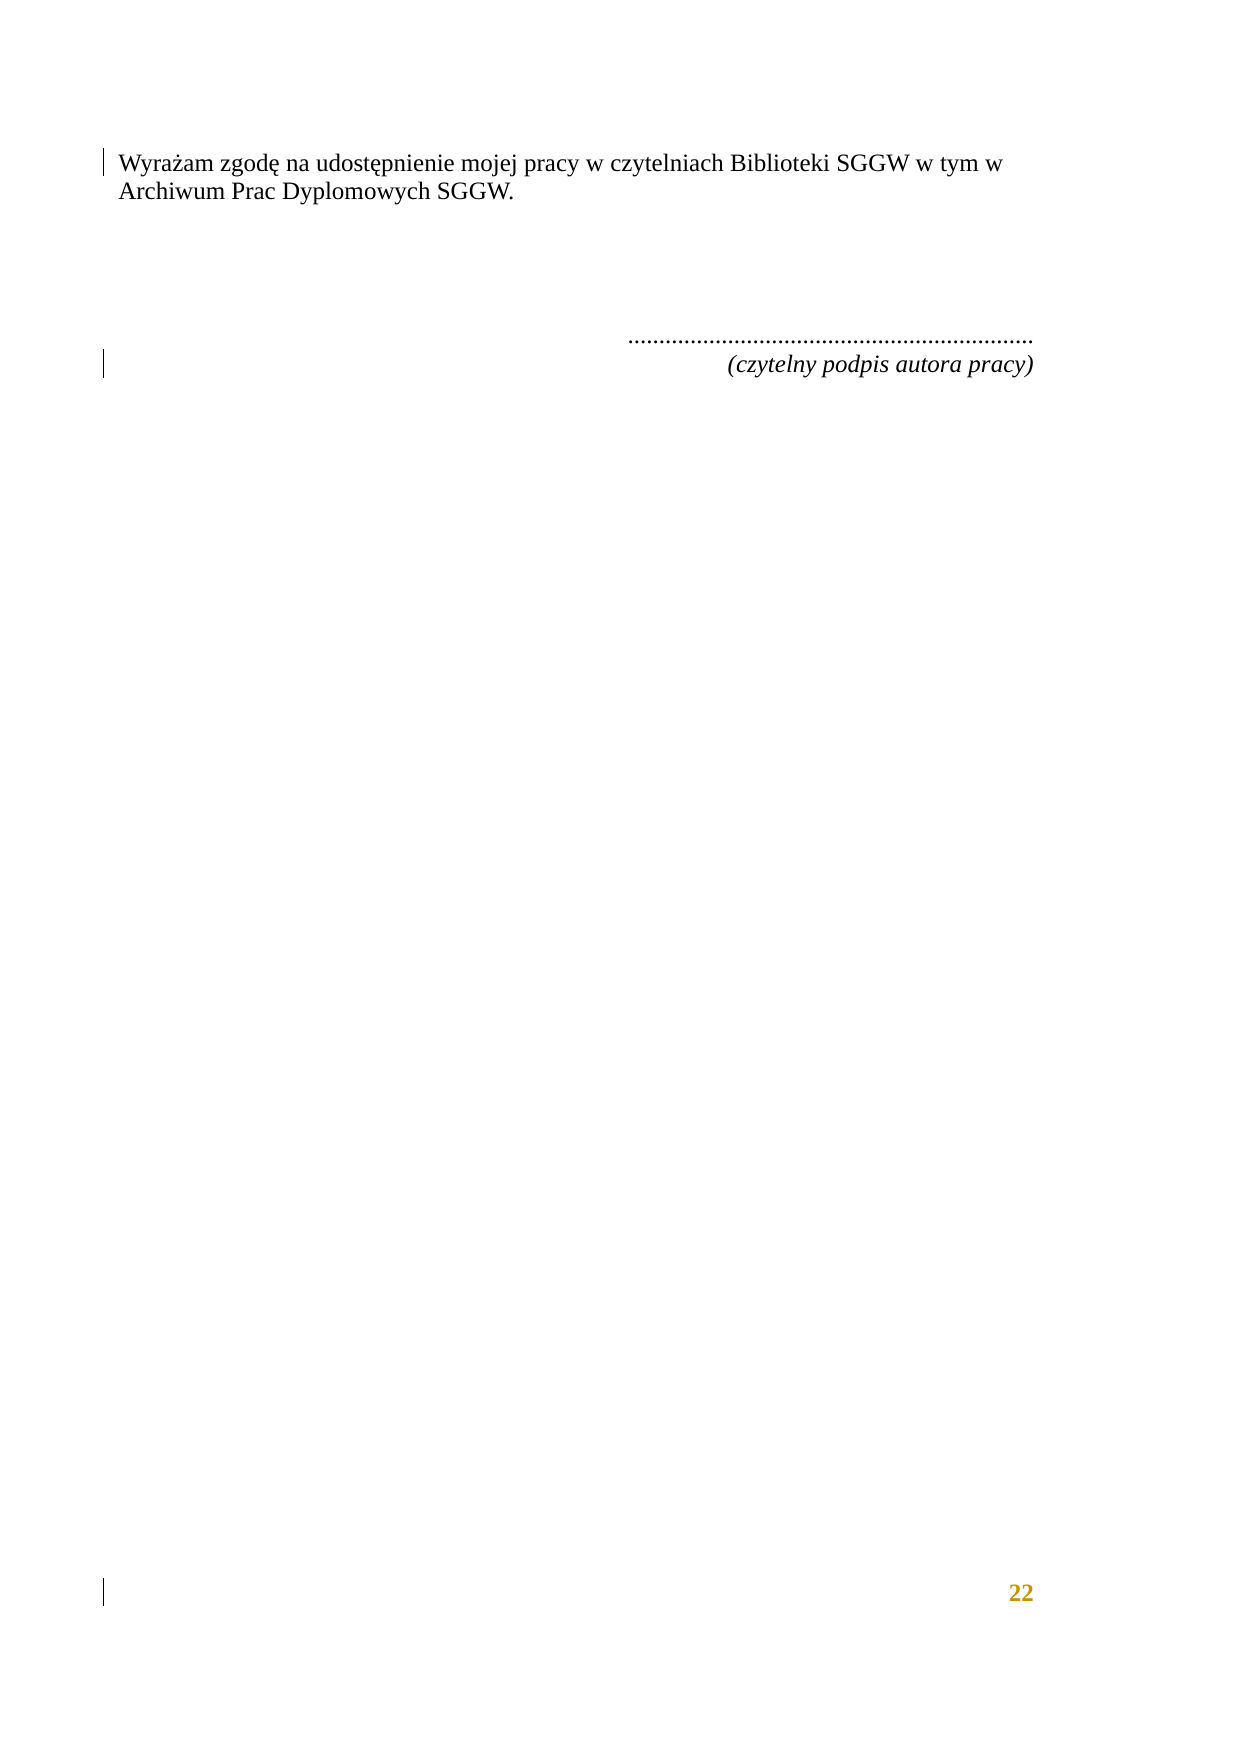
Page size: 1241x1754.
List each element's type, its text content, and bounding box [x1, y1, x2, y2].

text ................................................................. (czytelny podpis autora pracy) [118, 320, 1033, 406]
text Wyrażam zgodę na udostępnienie mojej pracy w czytelniach Biblioteki SGGW w tym w Archiwum Prac Dyplomowych SGGW. [118, 148, 1033, 205]
